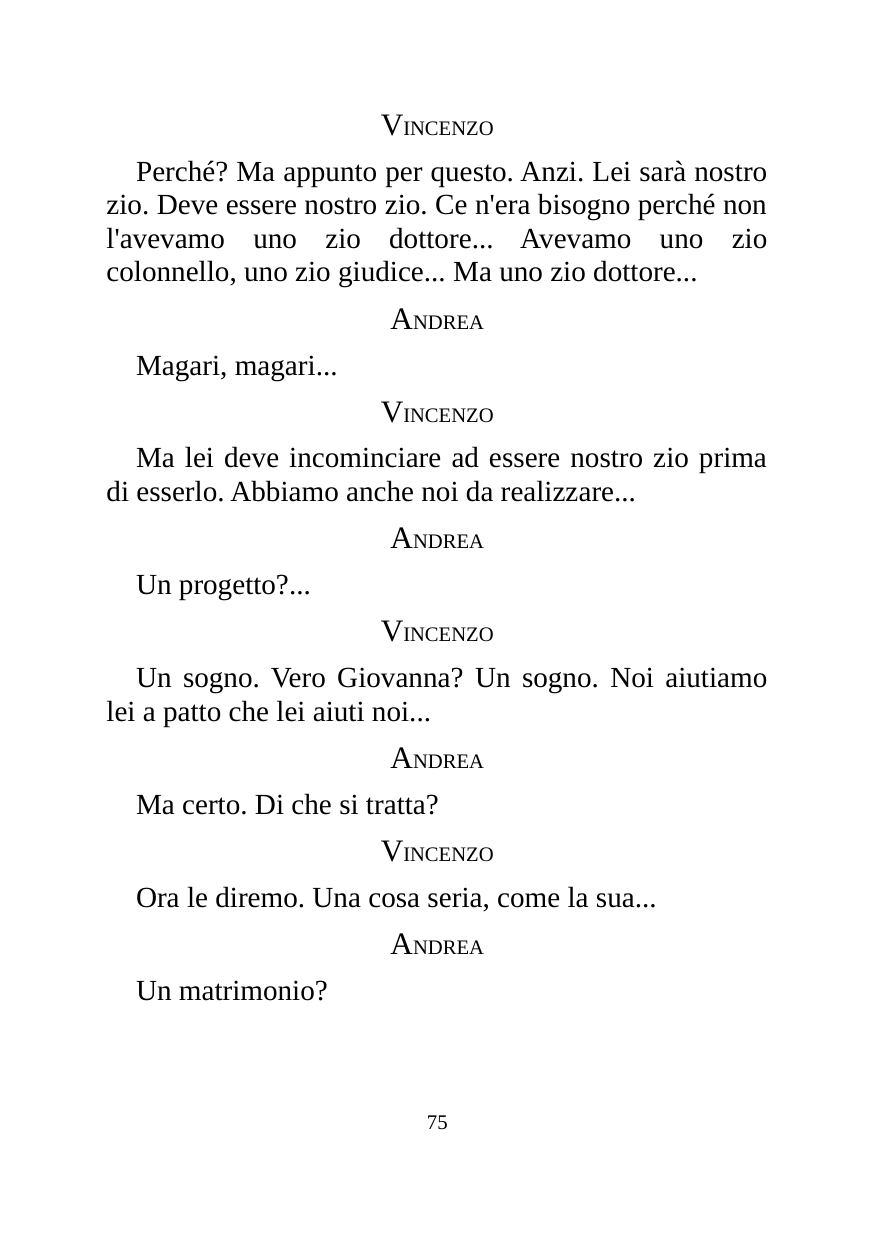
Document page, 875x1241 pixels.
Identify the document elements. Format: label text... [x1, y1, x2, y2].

text Perché? Ma appunto per questo. Anzi. Lei sarà nostro zio. Deve essere nostro zio. Ce n'era bisogno perché non l'avevamo uno zio dottore... Avevamo uno zio colonnello, uno zio giudice... Ma uno zio dottore... [106, 154, 768, 288]
text Un progetto?... [106, 567, 768, 601]
text Andrea [106, 519, 768, 555]
text Un sogno. Vero Giovanna? Un sogno. Noi aiutiamo lei a patto che lei aiuti noi... [106, 660, 768, 727]
text Andrea [106, 925, 768, 961]
text Vincenzo [106, 612, 768, 648]
text Magari, magari... [106, 348, 768, 381]
text Vincenzo [106, 393, 768, 429]
text Un matrimonio? [106, 973, 768, 1006]
text Ora le diremo. Una cosa seria, come la sua... [106, 880, 768, 913]
text Andrea [106, 739, 768, 775]
text Ma certo. Di che si tratta? [106, 787, 768, 820]
text Ma lei deve incominciare ad essere nostro zio prima di esserlo. Abbiamo anche noi da realizzare... [106, 441, 768, 508]
text Andrea [106, 300, 768, 336]
text Vincenzo [106, 106, 768, 142]
text Vincenzo [106, 832, 768, 868]
